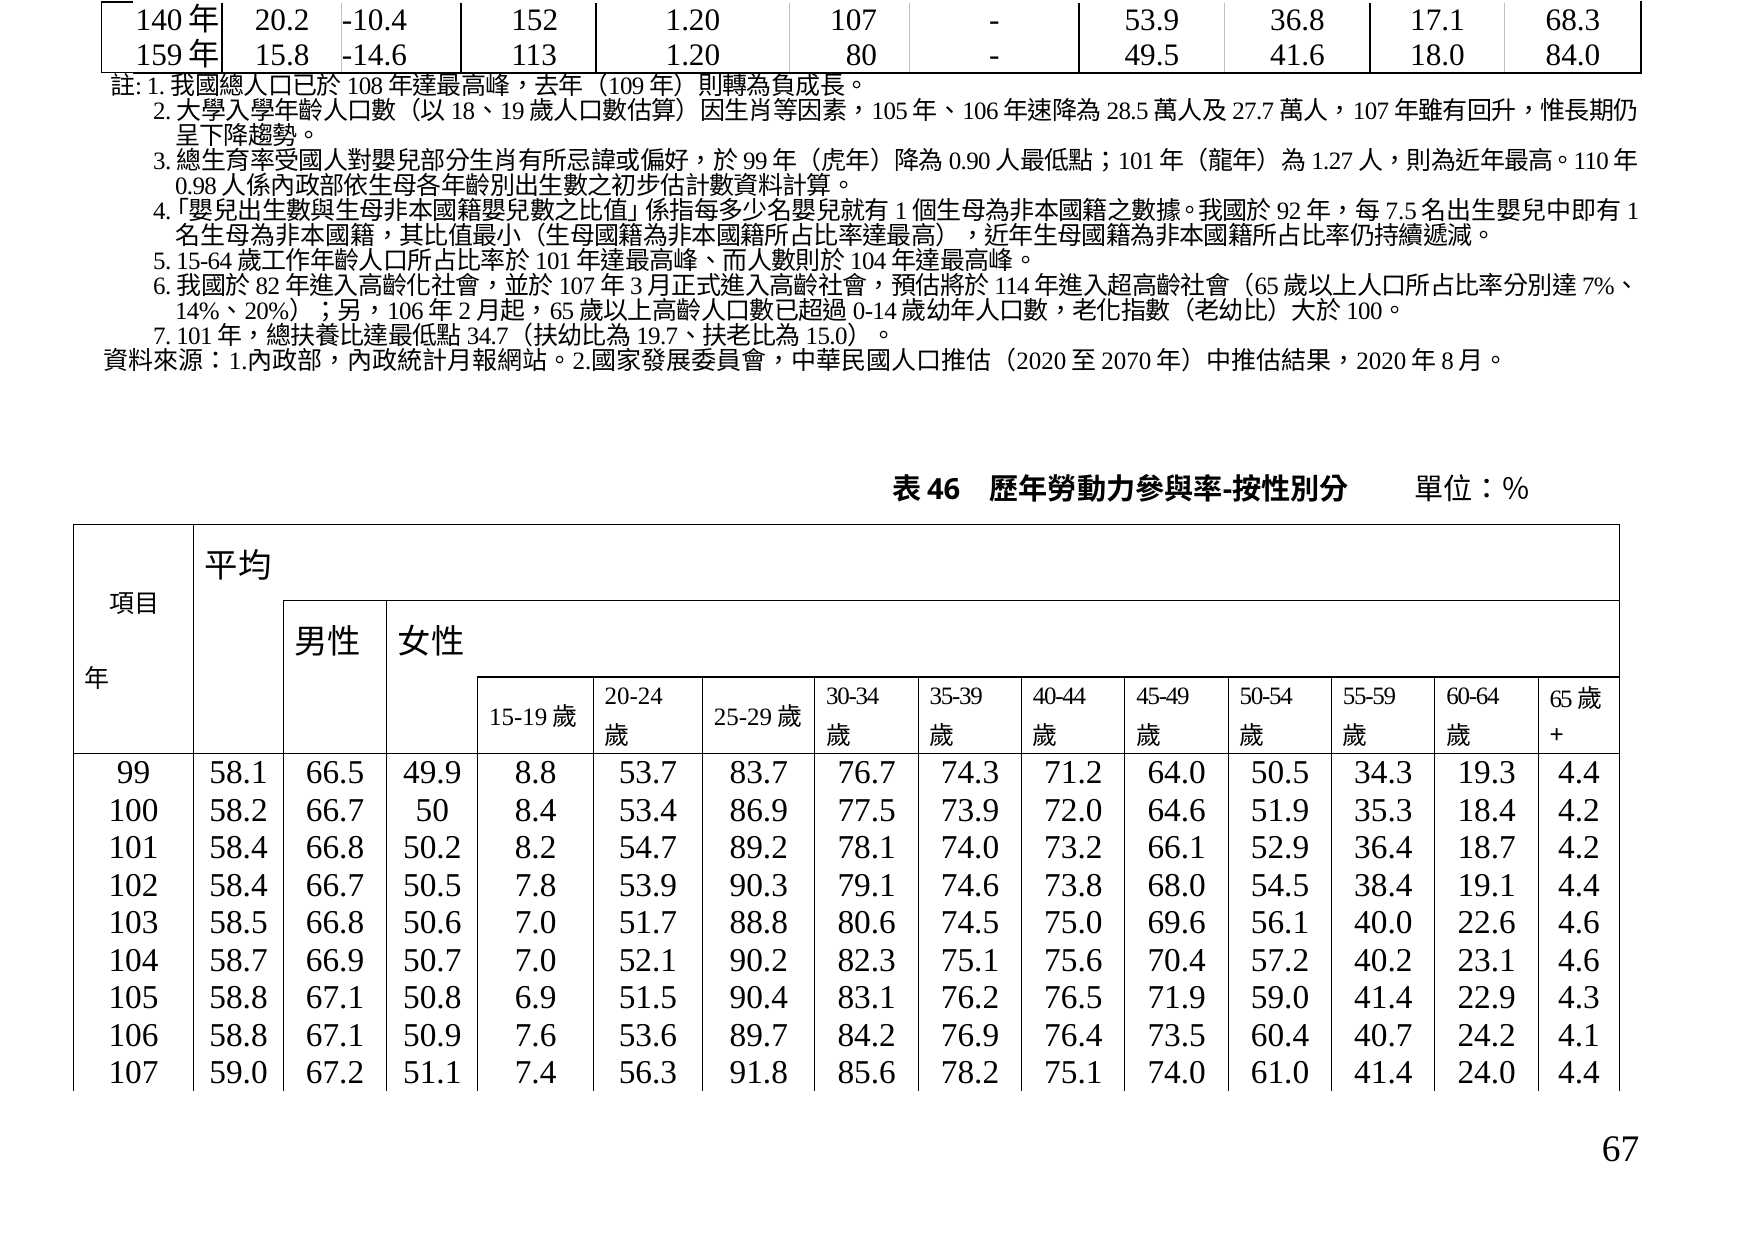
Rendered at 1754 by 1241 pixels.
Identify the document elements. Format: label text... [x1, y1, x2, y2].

table_cell 101 [74, 829, 193, 866]
table_cell 75.1 [919, 941, 1021, 978]
text 5. 15-64歲工作年齡人口所占比率於101年達最高峰、而人數則於104年達最高峰。 [103, 249, 1639, 274]
table_cell 50.2 [387, 829, 477, 866]
table_cell 83.7 [703, 754, 814, 791]
table_cell 40.2 [1332, 941, 1434, 978]
table_cell 19.3 [1435, 754, 1538, 791]
table_cell 50 [387, 791, 477, 828]
table_cell 66.1 [1125, 829, 1228, 866]
table_cell 35.3 [1332, 791, 1434, 828]
text 6. 我國於82年進入高齡化社會，並於107年3月正式進入高齡社會，預估將於114年進入超高齡社會（65歲以上人口所占比率分別達7%、14%、20%）；另，106年2月起，65歲以上高齡人口數已超過0-14歲幼年人口數，老化指數（老幼比）大於100。 [103, 274, 1639, 324]
table_cell 7.6 [478, 1016, 593, 1053]
table_cell 71.9 [1125, 979, 1228, 1016]
table_header [1228, 525, 1331, 600]
table_cell 75.1 [1022, 1054, 1124, 1091]
table_cell [194, 676, 283, 752]
table_cell 35-39歲 [919, 678, 1021, 752]
table_cell 59.0 [194, 1054, 283, 1091]
table_cell 57.2 [1229, 941, 1331, 978]
table_cell 140年 [133, 1, 222, 37]
table_cell 36.4 [1332, 829, 1434, 866]
table_cell 72.0 [1022, 791, 1124, 828]
table_cell [1435, 601, 1538, 676]
table_cell 107 [74, 1054, 193, 1091]
table_cell 49.5 [1080, 37, 1224, 72]
table_cell 71.2 [1022, 754, 1124, 791]
table_cell 61.0 [1229, 1054, 1331, 1091]
table_cell 73.5 [1125, 1016, 1228, 1053]
table_header [386, 525, 478, 600]
table_cell 50.6 [387, 904, 477, 941]
table_cell 69.6 [1125, 904, 1228, 941]
table_cell 102 [74, 866, 193, 903]
table_cell [815, 601, 918, 676]
table_cell 74.0 [1125, 1054, 1228, 1091]
table_cell 83.1 [815, 979, 918, 1016]
table_cell 8.8 [478, 754, 593, 791]
table_header [918, 525, 1021, 600]
table_cell 86.9 [703, 791, 814, 828]
table_cell 68.3 [1504, 1, 1640, 37]
table_cell 58.2 [194, 791, 283, 828]
table_cell [387, 676, 477, 752]
table_header [283, 525, 386, 600]
table_cell -14.6 [342, 37, 460, 72]
table_cell 4.2 [1539, 829, 1619, 866]
table_cell 152 [461, 1, 596, 37]
table_cell [1331, 601, 1435, 676]
text 表46 歷年勞動力參與率-按性別分 單位：％ [103, 449, 1531, 524]
table_cell 7.4 [478, 1054, 593, 1091]
table_cell 49.9 [387, 754, 477, 791]
table_cell 50.5 [1229, 754, 1331, 791]
text 4.「嬰兒出生數與生母非本國籍嬰兒數之比值」係指每多少名嬰兒就有1個生母為非本國籍之數據。我國於92年，每7.5名出生嬰兒中即有1名生母為非本國籍，其比值最小（生母國籍為非本國籍所占比率達最高），近年生母國籍為非本國籍所占比率仍持續遞減。 [103, 199, 1639, 249]
table_cell 82.3 [815, 941, 918, 978]
table_cell 74.6 [919, 866, 1021, 903]
table_cell 25-29歲 [703, 678, 814, 752]
table_cell 88.8 [703, 904, 814, 941]
table_cell 89.2 [703, 829, 814, 866]
table_cell 41.4 [1332, 1054, 1434, 1091]
table_cell 40.0 [1332, 904, 1434, 941]
table_cell 15-19歲 [478, 678, 593, 752]
table_cell 74.3 [919, 754, 1021, 791]
table_cell 56.3 [594, 1054, 702, 1091]
table_cell 58.7 [194, 941, 283, 978]
table_cell 58.4 [194, 829, 283, 866]
text 註: 1. 我國總人口已於108年達最高峰，去年（109年）則轉為負成長。 [103, 74, 1654, 99]
table_cell 75.6 [1022, 941, 1124, 978]
table_header [1125, 525, 1228, 600]
table_cell 104 [74, 941, 193, 978]
table_cell 66.9 [284, 941, 386, 978]
table_cell 106 [74, 1016, 193, 1053]
table_cell 60-64歲 [1435, 678, 1538, 752]
table_cell 84.2 [815, 1016, 918, 1053]
table_cell 90.2 [703, 941, 814, 978]
table_cell 36.8 [1224, 1, 1370, 37]
table_cell 99 [74, 754, 193, 791]
table_header [593, 525, 702, 600]
table_cell 1.20 [596, 1, 790, 37]
table_header [1538, 525, 1619, 600]
table_cell 40-44歲 [1022, 678, 1124, 752]
table_cell 65歲+ [1539, 678, 1619, 752]
table_cell 80 [790, 37, 909, 72]
table_cell [702, 601, 814, 676]
table_cell 64.0 [1125, 754, 1228, 791]
table_cell 1.20 [597, 37, 789, 72]
table_cell - [910, 37, 1078, 72]
table_cell 67.1 [284, 979, 386, 1016]
table_cell 159年 [133, 37, 221, 72]
table_cell 4.1 [1539, 1016, 1619, 1053]
table_cell 40.7 [1332, 1016, 1434, 1053]
table_header [1331, 525, 1435, 600]
table_cell 84.0 [1505, 37, 1640, 72]
table_cell 8.4 [478, 791, 593, 828]
table_cell - [909, 1, 1079, 37]
table_cell 91.8 [703, 1054, 814, 1091]
table_cell 113 [462, 37, 595, 72]
table_cell 76.2 [919, 979, 1021, 1016]
table_cell 53.6 [594, 1016, 702, 1053]
table_cell [102, 3, 132, 72]
table_cell 66.8 [284, 904, 386, 941]
table_cell 男性 [284, 601, 386, 676]
table_cell 45-49歲 [1125, 678, 1228, 752]
table_cell 4.6 [1539, 904, 1619, 941]
text 7. 101年，總扶養比達最低點34.7（扶幼比為19.7、扶老比為15.0）。 [103, 324, 1639, 349]
table_cell 41.4 [1332, 979, 1434, 1016]
table_header [1435, 525, 1538, 600]
table_cell 18.7 [1435, 829, 1538, 866]
table_cell 51.1 [387, 1054, 477, 1091]
table_cell 20.2 [222, 1, 342, 37]
table_cell 59.0 [1229, 979, 1331, 1016]
table_header 項目 年 [74, 525, 193, 752]
table_header [815, 525, 918, 600]
table_cell 24.2 [1435, 1016, 1538, 1053]
table_cell 51.5 [594, 979, 702, 1016]
table_cell [1125, 601, 1228, 676]
table_cell 74.5 [919, 904, 1021, 941]
table_cell 22.6 [1435, 904, 1538, 941]
table_cell 8.2 [478, 829, 593, 866]
table_cell 78.1 [815, 829, 918, 866]
table_cell 107 [790, 1, 909, 37]
table_cell 76.9 [919, 1016, 1021, 1053]
table_cell 85.6 [815, 1054, 918, 1091]
table_cell 17.1 [1370, 1, 1504, 37]
table_cell 60.4 [1229, 1016, 1331, 1053]
table_cell 7.8 [478, 866, 593, 903]
table_cell 58.4 [194, 866, 283, 903]
table_cell 7.0 [478, 941, 593, 978]
table_cell 56.1 [1229, 904, 1331, 941]
table_cell 66.7 [284, 791, 386, 828]
table_cell 73.9 [919, 791, 1021, 828]
table_cell 75.0 [1022, 904, 1124, 941]
table_cell [1538, 601, 1619, 676]
table_cell 70.4 [1125, 941, 1228, 978]
table_cell 6.9 [478, 979, 593, 1016]
table_cell 4.4 [1539, 1054, 1619, 1091]
table_cell 22.9 [1435, 979, 1538, 1016]
table_cell 100 [74, 791, 193, 828]
table_cell 76.5 [1022, 979, 1124, 1016]
table_cell [1228, 601, 1331, 676]
table_cell 80.6 [815, 904, 918, 941]
table_cell 73.2 [1022, 829, 1124, 866]
table_cell 58.1 [194, 754, 283, 791]
text 資料來源：1.內政部，內政統計月報網站。2.國家發展委員會，中華民國人口推估（2020至2070年）中推估結果，2020年8月。 [103, 349, 1654, 374]
table_cell 4.6 [1539, 941, 1619, 978]
table_cell [478, 601, 593, 676]
table_cell 4.4 [1539, 754, 1619, 791]
table_cell 50-54歲 [1229, 678, 1331, 752]
table_cell 53.9 [1079, 1, 1224, 37]
table_cell 50.9 [387, 1016, 477, 1053]
table_cell 53.4 [594, 791, 702, 828]
table_cell 50.8 [387, 979, 477, 1016]
table_cell 53.9 [594, 866, 702, 903]
table_cell 24.0 [1435, 1054, 1538, 1091]
table_cell 76.4 [1022, 1016, 1124, 1053]
table_cell 4.2 [1539, 791, 1619, 828]
table_cell 4.3 [1539, 979, 1619, 1016]
table_cell 女性 [387, 601, 478, 676]
table_cell 103 [74, 904, 193, 941]
table_cell 90.4 [703, 979, 814, 1016]
table_cell 76.7 [815, 754, 918, 791]
table_cell 58.5 [194, 904, 283, 941]
table_cell 18.0 [1371, 37, 1504, 72]
table_cell 41.6 [1225, 37, 1369, 72]
table_cell [194, 600, 283, 676]
table_cell 18.4 [1435, 791, 1538, 828]
table_cell 55-59歲 [1332, 678, 1434, 752]
table_cell 50.7 [387, 941, 477, 978]
table_cell 52.9 [1229, 829, 1331, 866]
table_cell [1021, 601, 1125, 676]
table_cell 23.1 [1435, 941, 1538, 978]
table_cell 64.6 [1125, 791, 1228, 828]
table_header [478, 525, 593, 600]
table_cell 52.1 [594, 941, 702, 978]
table_cell 34.3 [1332, 754, 1434, 791]
table_cell 30-34歲 [815, 678, 918, 752]
table_cell 105 [74, 979, 193, 1016]
text 2. 大學入學年齡人口數（以18、19歲人口數估算）因生肖等因素，105年、106年速降為28.5萬人及27.7萬人，107年雖有回升，惟長期仍呈下降趨勢。 [103, 99, 1639, 149]
table_cell 4.4 [1539, 866, 1619, 903]
table_header [1021, 525, 1125, 600]
table_cell 7.0 [478, 904, 593, 941]
text 3. 總生育率受國人對嬰兒部分生肖有所忌諱或偏好，於99年（虎年）降為0.90人最低點；101年（龍年）為1.27人，則為近年最高。110年0.98人係內政部依生母各年齡別出生數之初步估計數資料計算。 [103, 149, 1639, 199]
table_header 平均 [194, 525, 283, 600]
table_cell 78.2 [919, 1054, 1021, 1091]
table_cell 73.8 [1022, 866, 1124, 903]
table_cell 90.3 [703, 866, 814, 903]
table_cell 58.8 [194, 1016, 283, 1053]
table_cell 53.7 [594, 754, 702, 791]
table_cell [284, 676, 386, 752]
table_cell 68.0 [1125, 866, 1228, 903]
table_cell 54.5 [1229, 866, 1331, 903]
table_header [702, 525, 814, 600]
table_cell 54.7 [594, 829, 702, 866]
table_cell -10.4 [342, 1, 461, 37]
table_cell 67.2 [284, 1054, 386, 1091]
table_cell 66.8 [284, 829, 386, 866]
table_cell 19.1 [1435, 866, 1538, 903]
table_cell 50.5 [387, 866, 477, 903]
table_cell 58.8 [194, 979, 283, 1016]
table_cell 67.1 [284, 1016, 386, 1053]
table_cell [918, 601, 1021, 676]
table_cell 89.7 [703, 1016, 814, 1053]
table_cell 15.8 [223, 37, 341, 72]
table_cell 66.5 [284, 754, 386, 791]
table_cell 38.4 [1332, 866, 1434, 903]
table_cell 66.7 [284, 866, 386, 903]
table_cell 51.7 [594, 904, 702, 941]
table_cell 51.9 [1229, 791, 1331, 828]
table_cell [593, 601, 702, 676]
table_cell 20-24歲 [594, 678, 702, 752]
table_cell 77.5 [815, 791, 918, 828]
table_cell 79.1 [815, 866, 918, 903]
table_cell 74.0 [919, 829, 1021, 866]
